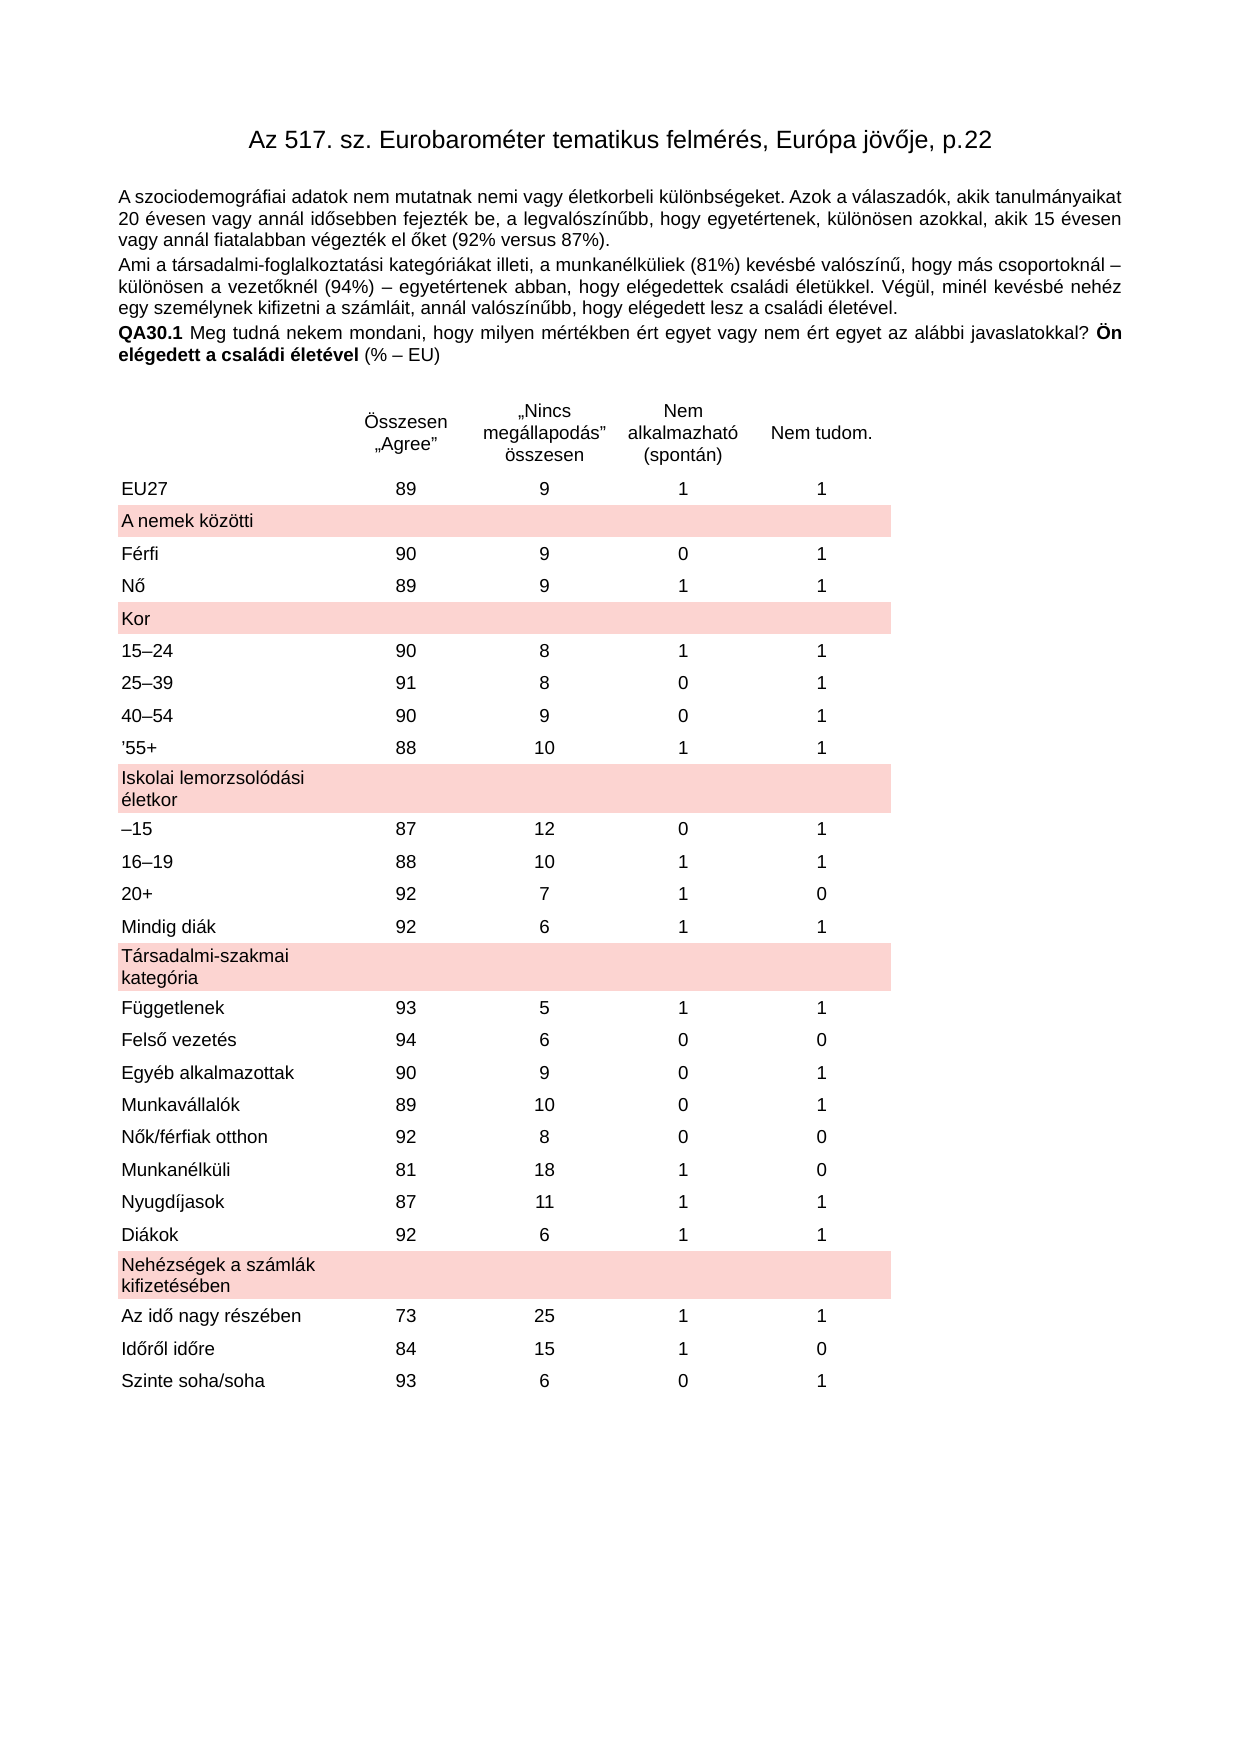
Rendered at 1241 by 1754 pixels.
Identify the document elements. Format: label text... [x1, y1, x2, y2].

table_cell 5 [475, 991, 614, 1024]
table_cell 10 [475, 731, 614, 764]
table_cell 1 [752, 1089, 891, 1121]
table_cell 1 [614, 1218, 752, 1251]
table_cell [614, 943, 752, 991]
table_cell 0 [614, 813, 752, 845]
table_cell Férfi [118, 537, 336, 569]
table_cell 1 [614, 731, 752, 764]
table_cell [336, 1251, 475, 1299]
table_header Nem tudom. [752, 393, 891, 472]
table_cell Egyéb alkalmazottak [118, 1056, 336, 1088]
table_cell 9 [475, 570, 614, 602]
table_cell 6 [475, 910, 614, 942]
table_cell 81 [336, 1153, 475, 1186]
table_cell [614, 1251, 752, 1299]
table_cell 0 [752, 1121, 891, 1153]
table_cell [752, 943, 891, 991]
table_cell 6 [475, 1364, 614, 1397]
table_cell Munkavállalók [118, 1089, 336, 1121]
table_cell 8 [475, 667, 614, 699]
table_cell [336, 764, 475, 813]
table_cell [475, 602, 614, 634]
table_cell 11 [475, 1186, 614, 1218]
table_cell 90 [336, 1056, 475, 1088]
table_cell 9 [475, 537, 614, 569]
table_cell 6 [475, 1218, 614, 1251]
table_cell Nők/férfiak otthon [118, 1121, 336, 1153]
table_cell 1 [614, 878, 752, 910]
table_header Nem alkalmazható (spontán) [614, 393, 752, 472]
table_cell 1 [752, 813, 891, 845]
table_cell 1 [752, 1364, 891, 1397]
table_cell 89 [336, 570, 475, 602]
table_header Összesen „Agree” [336, 393, 475, 472]
table_cell 9 [475, 472, 614, 505]
table_cell 0 [752, 1153, 891, 1186]
table_cell 8 [475, 1121, 614, 1153]
table_cell –15 [118, 813, 336, 845]
table_cell 1 [614, 1300, 752, 1332]
table_cell 20+ [118, 878, 336, 910]
table_cell 1 [752, 634, 891, 667]
table_cell Kor [118, 602, 336, 634]
table_cell 25–39 [118, 667, 336, 699]
table_cell Az idő nagy részében [118, 1300, 336, 1332]
table_cell Diákok [118, 1218, 336, 1251]
table_cell 90 [336, 537, 475, 569]
table_header „Nincs megállapodás” összesen [475, 393, 614, 472]
table_cell 0 [614, 1089, 752, 1121]
table_cell 1 [614, 570, 752, 602]
table_cell 1 [752, 845, 891, 878]
table_cell 0 [614, 667, 752, 699]
table_cell 93 [336, 1364, 475, 1397]
table_cell 1 [614, 634, 752, 667]
text Ami a társadalmi-foglalkoztatási kategóriákat illeti, a munkanélküliek (81%) kevésbé valószínű, hogy más csoportoknál – különösen a vezetőknél (94%) – egyetértenek abban, hogy elégedettek családi életükkel. Végül, minél kevésbé nehéz egy személynek kifizetni a számláit, annál valószínűbb, hogy elégedett lesz a családi életével. [118, 254, 1122, 319]
table_cell 1 [752, 1300, 891, 1332]
table_cell 9 [475, 699, 614, 731]
table_cell 88 [336, 845, 475, 878]
table_cell 40–54 [118, 699, 336, 731]
table_cell Felső vezetés [118, 1024, 336, 1056]
table_cell 90 [336, 634, 475, 667]
table_cell [752, 602, 891, 634]
table_cell 91 [336, 667, 475, 699]
table_cell [752, 505, 891, 537]
table_cell 0 [614, 699, 752, 731]
table_cell [614, 602, 752, 634]
table_cell ’55+ [118, 731, 336, 764]
table_cell 0 [752, 1332, 891, 1364]
table_cell 92 [336, 1121, 475, 1153]
table_cell 1 [614, 845, 752, 878]
table_cell [475, 764, 614, 813]
text QA30.1 Meg tudná nekem mondani, hogy milyen mértékben ért egyet vagy nem ért egyet az alábbi javaslatokkal? Ön elégedett a családi életével (% – EU) [118, 322, 1122, 365]
table_cell 87 [336, 1186, 475, 1218]
table_cell 90 [336, 699, 475, 731]
table_cell 1 [752, 667, 891, 699]
table_cell 73 [336, 1300, 475, 1332]
table_cell 1 [752, 1056, 891, 1088]
table_cell 6 [475, 1024, 614, 1056]
table_cell Iskolai lemorzsolódási életkor [118, 764, 336, 813]
table_cell 1 [752, 1186, 891, 1218]
table_cell 7 [475, 878, 614, 910]
table_cell 0 [614, 1121, 752, 1153]
table_cell 0 [614, 1056, 752, 1088]
table_cell Időről időre [118, 1332, 336, 1364]
table_cell 0 [752, 1024, 891, 1056]
table_cell [475, 1251, 614, 1299]
table_cell 1 [614, 1332, 752, 1364]
table_cell 92 [336, 878, 475, 910]
table_cell [336, 505, 475, 537]
table_cell 89 [336, 472, 475, 505]
table_cell 89 [336, 1089, 475, 1121]
table_cell [475, 505, 614, 537]
table_cell 1 [752, 1218, 891, 1251]
table_cell [614, 505, 752, 537]
table_cell 1 [614, 1186, 752, 1218]
table_cell 92 [336, 1218, 475, 1251]
table_cell 1 [752, 910, 891, 942]
table_cell 1 [752, 991, 891, 1024]
table_cell 0 [614, 1024, 752, 1056]
table_cell EU27 [118, 472, 336, 505]
table_cell Függetlenek [118, 991, 336, 1024]
table_cell Nő [118, 570, 336, 602]
table_cell Munkanélküli [118, 1153, 336, 1186]
table_cell Szinte soha/soha [118, 1364, 336, 1397]
table_cell 1 [752, 570, 891, 602]
table_cell 1 [752, 472, 891, 505]
table_header [118, 393, 336, 472]
table_cell 0 [752, 878, 891, 910]
table_cell Mindig diák [118, 910, 336, 942]
table_cell 1 [752, 699, 891, 731]
table_cell 18 [475, 1153, 614, 1186]
table_cell 87 [336, 813, 475, 845]
table_cell 92 [336, 910, 475, 942]
table_cell Nyugdíjasok [118, 1186, 336, 1218]
table_cell Társadalmi-szakmai kategória [118, 943, 336, 991]
table_cell 10 [475, 845, 614, 878]
table_cell 12 [475, 813, 614, 845]
table_cell [752, 764, 891, 813]
table_cell [336, 943, 475, 991]
table_cell 1 [614, 991, 752, 1024]
table_cell 25 [475, 1300, 614, 1332]
table_cell 93 [336, 991, 475, 1024]
table_cell [336, 602, 475, 634]
table_cell 1 [752, 537, 891, 569]
table_cell 15–24 [118, 634, 336, 667]
table_cell 15 [475, 1332, 614, 1364]
table_cell 84 [336, 1332, 475, 1364]
table_cell 0 [614, 1364, 752, 1397]
table_cell [614, 764, 752, 813]
table_cell Nehézségek a számlák kifizetésében [118, 1251, 336, 1299]
table_cell 1 [752, 731, 891, 764]
table_cell 16–19 [118, 845, 336, 878]
table_cell 9 [475, 1056, 614, 1088]
table_cell 1 [614, 1153, 752, 1186]
table_cell 0 [614, 537, 752, 569]
table_cell 88 [336, 731, 475, 764]
table_cell 1 [614, 910, 752, 942]
table_cell A nemek közötti [118, 505, 336, 537]
text A szociodemográfiai adatok nem mutatnak nemi vagy életkorbeli különbségeket. Azok a válaszadók, akik tanulmányaikat 20 évesen vagy annál idősebben fejezték be, a legvalószínűbb, hogy egyetértenek, különösen azokkal, akik 15 évesen vagy annál fiatalabban végezték el őket (92% versus 87%). [118, 186, 1122, 251]
table_cell 1 [614, 472, 752, 505]
table_cell 10 [475, 1089, 614, 1121]
table_cell [475, 943, 614, 991]
table_cell [752, 1251, 891, 1299]
table_cell 8 [475, 634, 614, 667]
table_cell 94 [336, 1024, 475, 1056]
